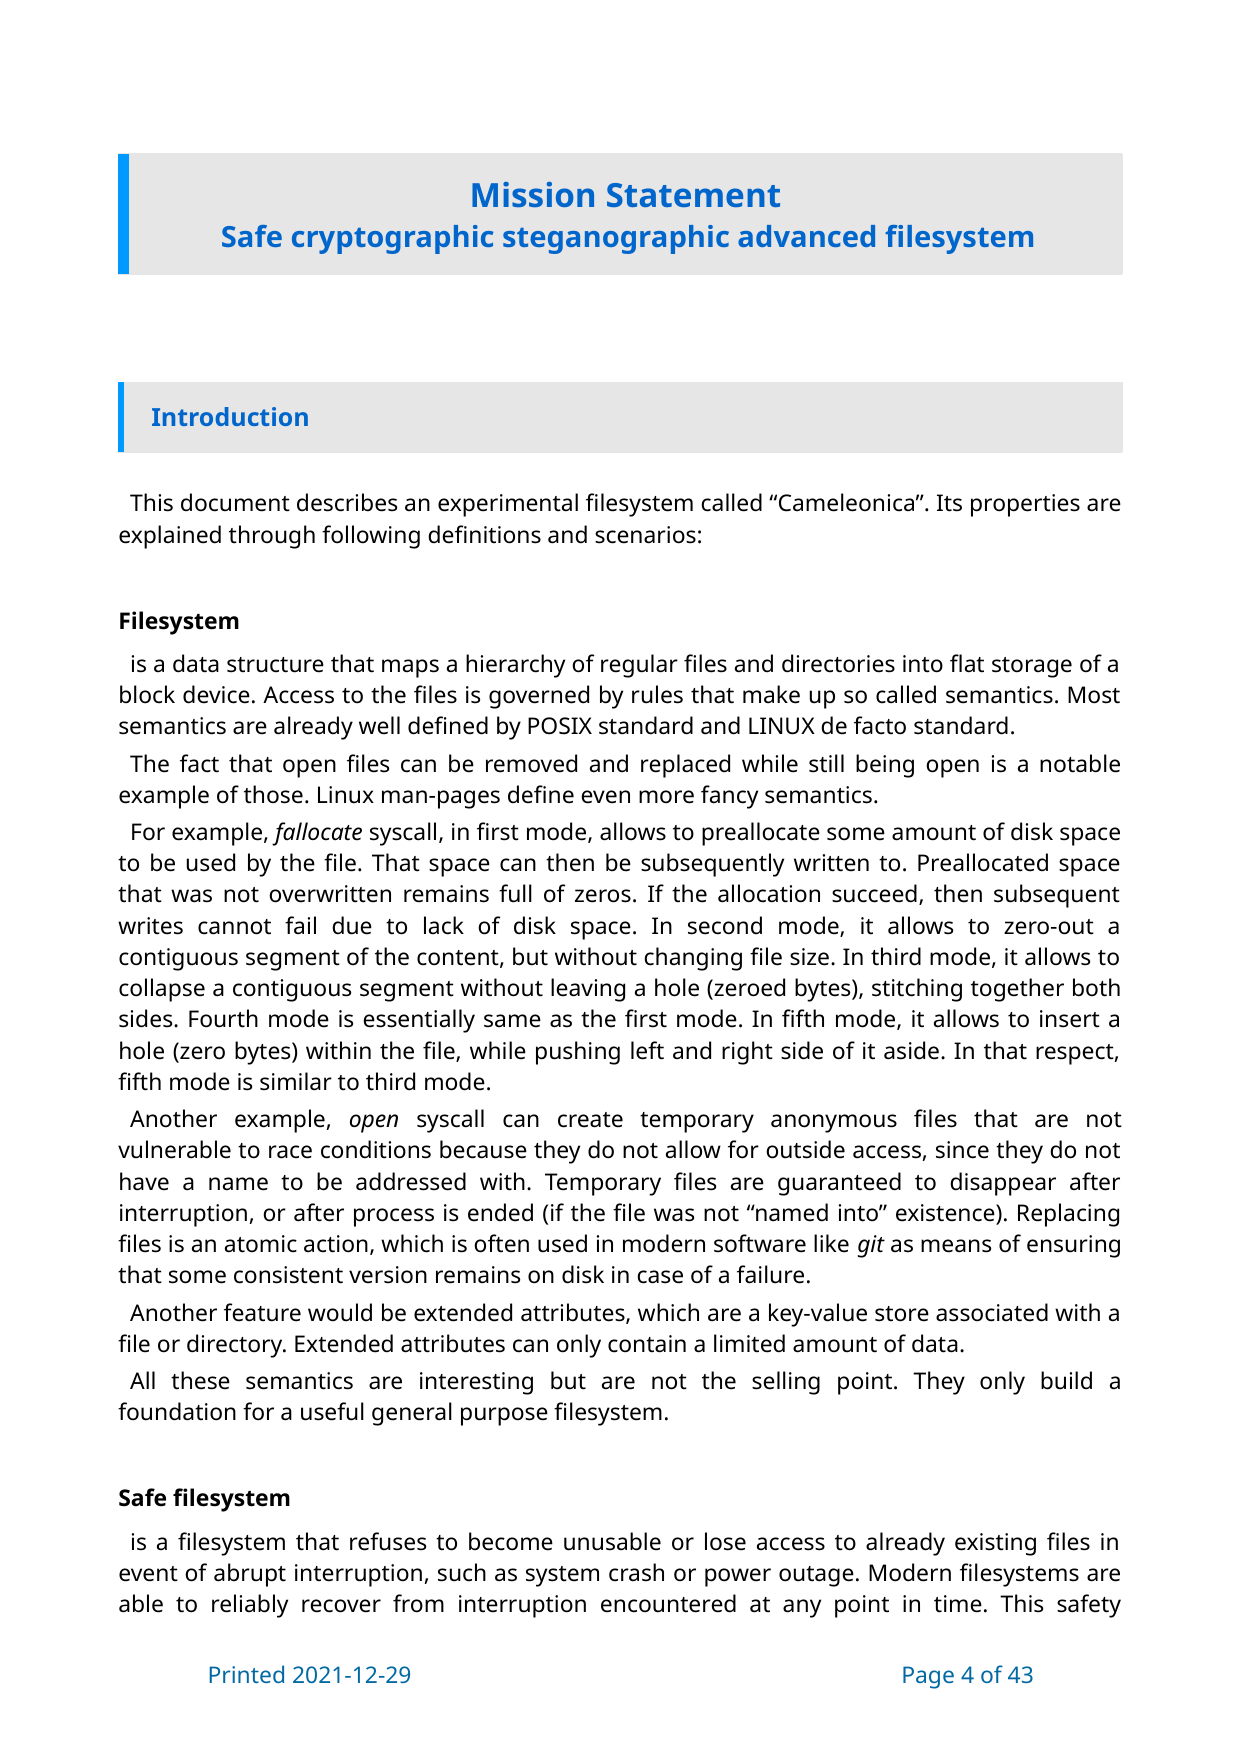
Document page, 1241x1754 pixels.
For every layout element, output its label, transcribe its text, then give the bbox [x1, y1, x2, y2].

subtitle Filesystem [118, 605, 1122, 636]
text For example, fallocate syscall, in first mode, allows to preallocate some amount of disk space to be used by the file. That space can then be subsequently written to. Preallocated space that was not overwritten remains full of zeros. If the allocation succeed, then subsequent writes cannot fail due to lack of disk space. In second mode, it allows to zero-out a contiguous segment of the content, but without changing file size. In third mode, it allows to collapse a contiguous segment without leaving a hole (zeroed bytes), stitching together both sides. Fourth mode is essentially same as the first mode. In fifth mode, it allows to insert a hole (zero bytes) within the file, while pushing left and right side of it aside. In that respect, fifth mode is similar to third mode. [118, 816, 1122, 1097]
text All these semantics are interesting but are not the selling point. They only build a foundation for a useful general purpose filesystem. [118, 1365, 1122, 1427]
text The fact that open files can be removed and replaced while still being open is a notable example of those. Linux man-pages define even more fancy semantics. [118, 747, 1122, 810]
text Another feature would be extended attributes, which are a key-value store associated with a file or directory. Extended attributes can only contain a limited amount of data. [118, 1297, 1122, 1359]
subtitle Safe filesystem [118, 1482, 1122, 1514]
text is a filesystem that refuses to become unusable or lose access to already existing files in event of abrupt interruption, such as system crash or power outage. Modern filesystems are able to reliably recover from interruption encountered at any point in time. This safety [118, 1525, 1122, 1619]
subtitle Introduction [124, 383, 1122, 452]
text Another example, open syscall can create temporary anonymous files that are not vulnerable to race conditions because they do not allow for outside access, since they do not have a name to be addressed with. Temporary files are guaranteed to disappear after interruption, or after process is ended (if the file was not “named into” existence). Replacing files is an atomic action, which is often used in modern software like git as means of ensuring that some consistent version remains on disk in case of a failure. [118, 1103, 1122, 1291]
text This document describes an experimental filesystem called “Cameleonica”. Its properties are explained through following definitions and scenarios: [118, 487, 1122, 550]
text is a data structure that maps a hierarchy of regular files and directories into flat storage of a block device. Access to the files is governed by rules that make up so called semantics. Most semantics are already well defined by POSIX standard and LINUX de facto standard. [118, 648, 1122, 742]
subtitle Mission Statement Safe cryptographic steganographic advanced filesystem [129, 155, 1122, 274]
